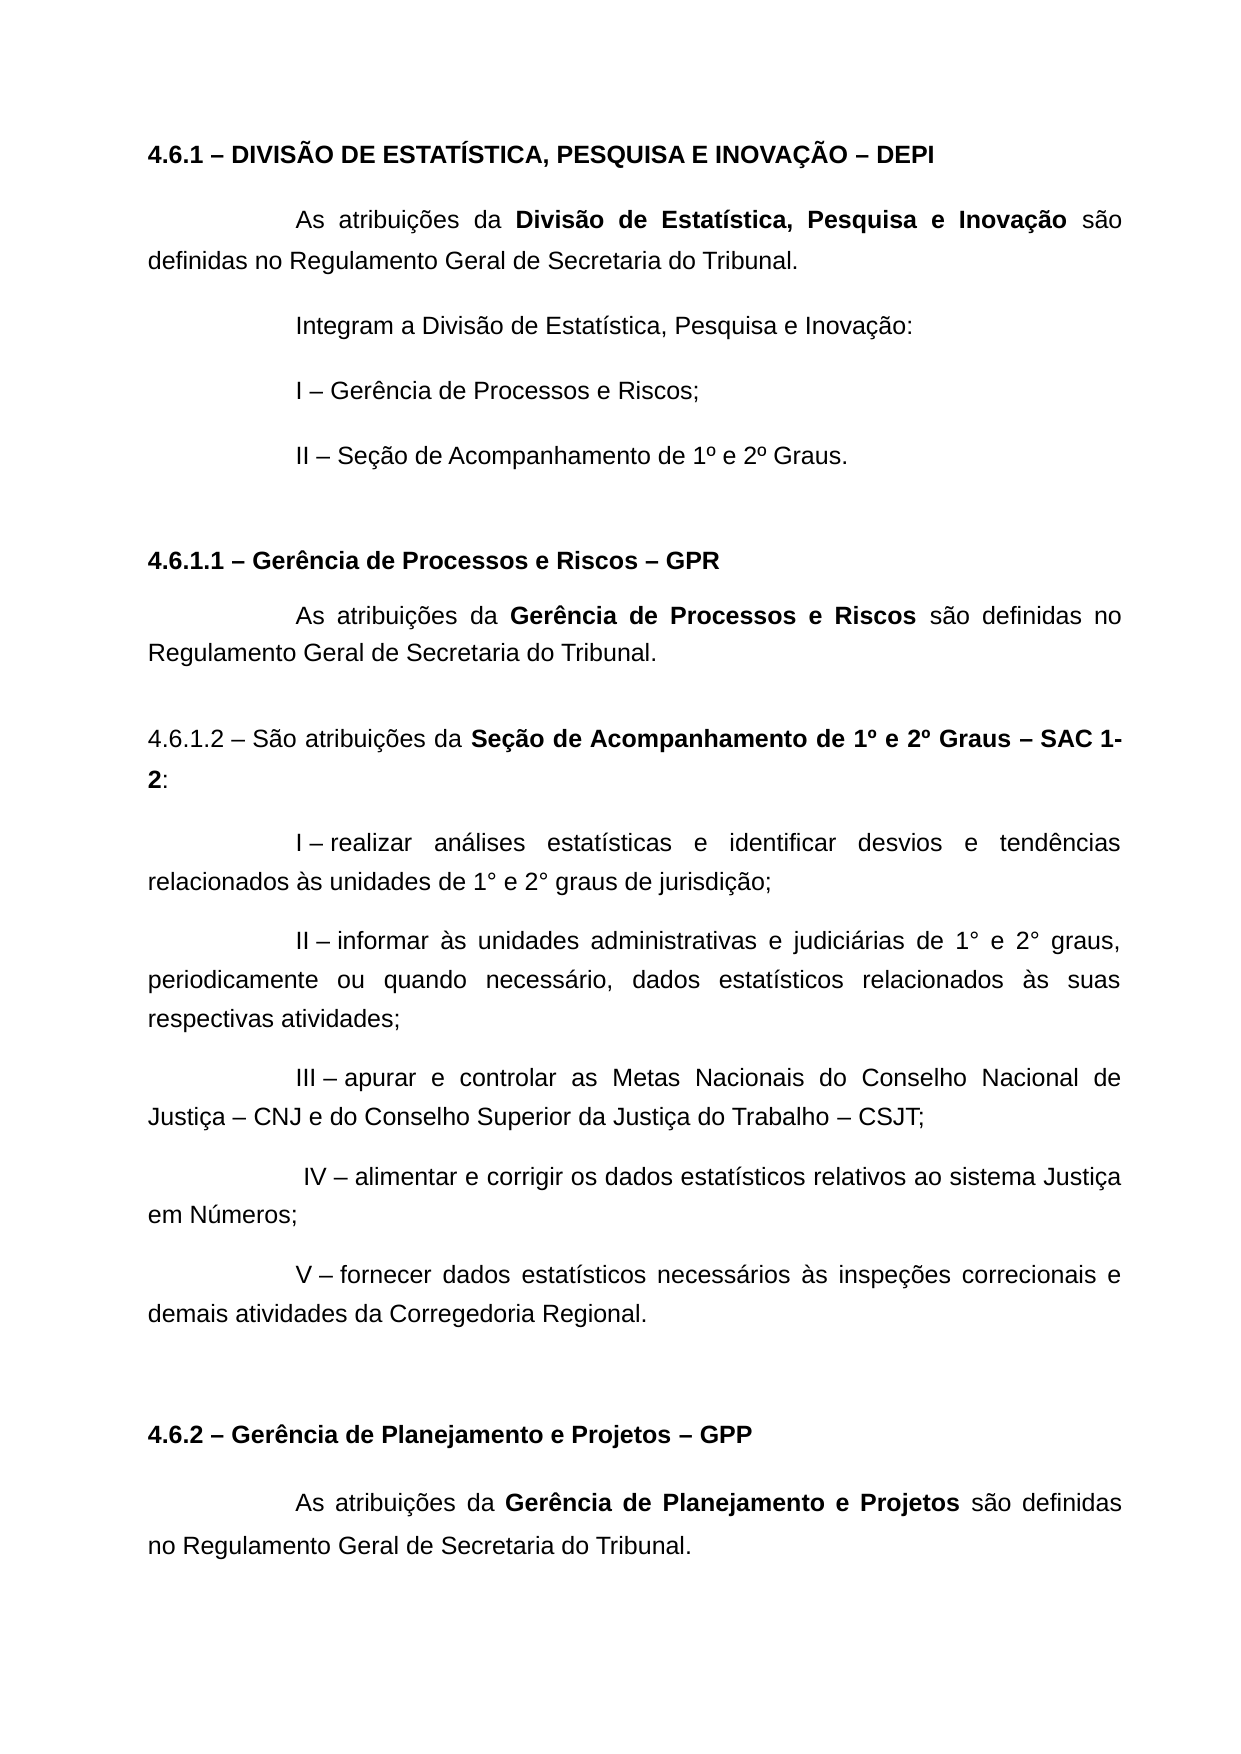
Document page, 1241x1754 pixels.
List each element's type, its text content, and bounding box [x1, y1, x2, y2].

text I – Gerência de Processos e Riscos; [148, 376, 1122, 404]
text V – fornecer dados estatísticos necessários às inspeções correcionais e demais atividades da Corregedoria Regional. [148, 1260, 1122, 1327]
subtitle 4.6.1.2 – São atribuições da Seção de Acompanhamento de 1º e 2º Graus – SAC 1-2: [148, 724, 1122, 793]
text As atribuições da Gerência de Planejamento e Projetos são definidas no Regulamento Geral de Secretaria do Tribunal. [148, 1488, 1122, 1559]
subtitle 4.6.2 – Gerência de Planejamento e Projetos – GPP [148, 1420, 1122, 1448]
text IV – alimentar e corrigir os dados estatísticos relativos ao sistema Justiça em Números; [148, 1161, 1122, 1229]
subtitle 4.6.1 – DIVISÃO DE ESTATÍSTICA, PESQUISA E INOVAÇÃO – DEPI [148, 141, 1122, 169]
text II – Seção de Acompanhamento de 1º e 2º Graus. [148, 441, 1122, 469]
text As atribuições da Divisão de Estatística, Pesquisa e Inovação são definidas no Regulamento Geral de Secretaria do Tribunal. [148, 206, 1122, 274]
text III – apurar e controlar as Metas Nacionais do Conselho Nacional de Justiça – CNJ e do Conselho Superior da Justiça do Trabalho – CSJT; [148, 1063, 1122, 1131]
text As atribuições da Gerência de Processos e Riscos são definidas no Regulamento Geral de Secretaria do Tribunal. [148, 601, 1122, 667]
text Integram a Divisão de Estatística, Pesquisa e Inovação: [148, 311, 1122, 339]
text I – realizar análises estatísticas e identificar desvios e tendências relacionados às unidades de 1° e 2° graus de jurisdição; [148, 828, 1122, 895]
text II – informar às unidades administrativas e judiciárias de 1° e 2° graus, periodicamente ou quando necessário, dados estatísticos relacionados às suas respectivas atividades; [148, 926, 1122, 1032]
subtitle 4.6.1.1 – Gerência de Processos e Riscos – GPR [148, 546, 1122, 575]
